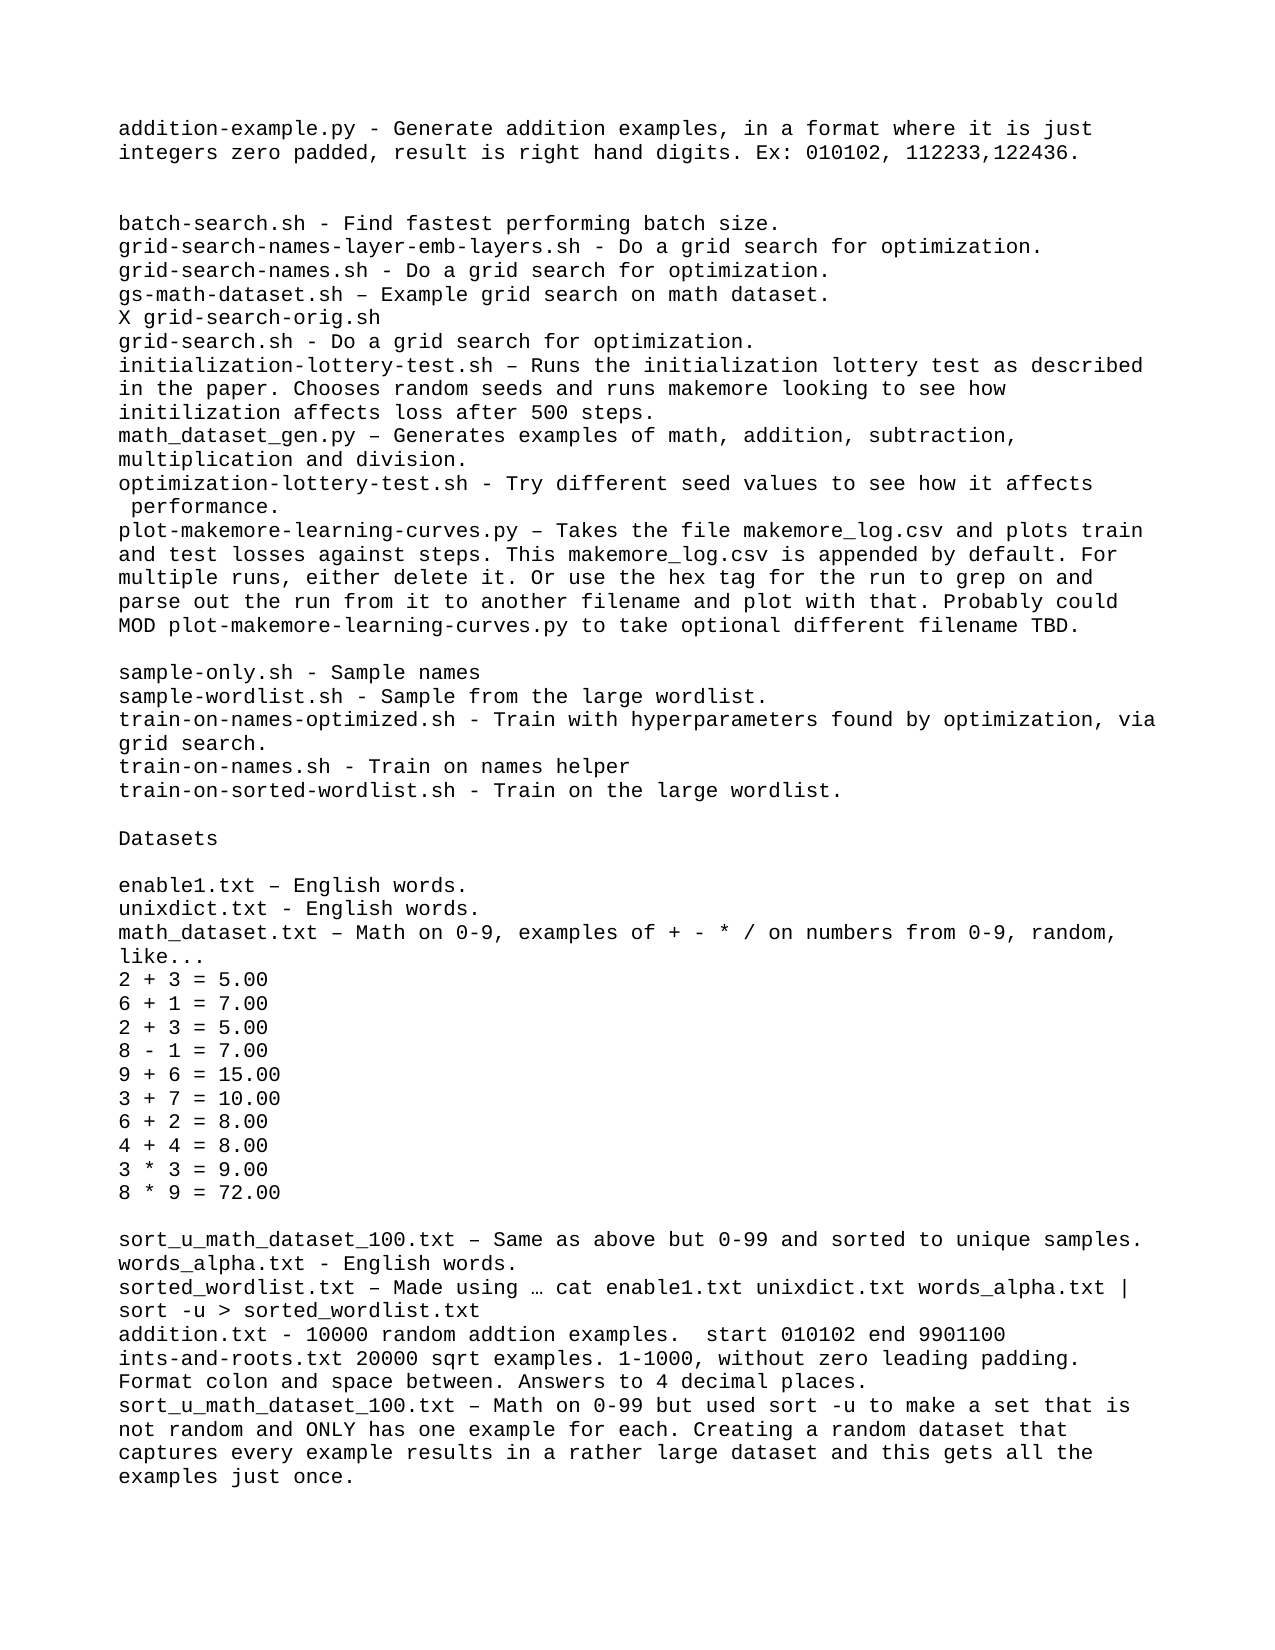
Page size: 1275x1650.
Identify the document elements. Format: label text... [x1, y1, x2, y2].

text 8 - 1 = 7.00 [118, 1040, 1157, 1064]
text gs-math-dataset.sh – Example grid search on math dataset. [118, 284, 1157, 307]
text train-on-names.sh - Train on names helper [118, 757, 1157, 780]
text sorted_wordlist.txt – Made using … cat enable1.txt unixdict.txt words_alpha.txt | sort -u > sorted_wordlist.txt [118, 1277, 1157, 1324]
text grid-search.sh - Do a grid search for optimization. [118, 331, 1157, 354]
text initialization-lottery-test.sh – Runs the initialization lottery test as described in the paper. Chooses random seeds and runs makemore looking to see how initilization affects loss after 500 steps. [118, 354, 1157, 426]
text sample-wordlist.sh - Sample from the large wordlist. [118, 686, 1157, 709]
text grid-search-names-layer-emb-layers.sh - Do a grid search for optimization. [118, 236, 1157, 260]
text X grid-search-orig.sh [118, 307, 1157, 331]
text ints-and-roots.txt 20000 sqrt examples. 1-1000, without zero leading padding. Format colon and space between. Answers to 4 decimal places. [118, 1348, 1157, 1395]
text 8 * 9 = 72.00 [118, 1182, 1157, 1206]
text math_dataset_gen.py – Generates examples of math, addition, subtraction, multiplication and division. [118, 426, 1157, 473]
text 3 + 7 = 10.00 [118, 1088, 1157, 1111]
text 6 + 1 = 7.00 [118, 993, 1157, 1017]
text unixdict.txt - English words. [118, 898, 1157, 922]
text sort_u_math_dataset_100.txt – Same as above but 0-99 and sorted to unique samples. [118, 1229, 1157, 1253]
text 6 + 2 = 8.00 [118, 1111, 1157, 1135]
text plot-makemore-learning-curves.py – Takes the file makemore_log.csv and plots train and test losses against steps. This makemore_log.csv is appended by default. For multiple runs, either delete it. Or use the hex tag for the run to grep on and parse out the run from it to another filename and plot with that. Probably could MOD plot-makemore-learning-curves.py to take optional different filename TBD. [118, 520, 1157, 638]
text 4 + 4 = 8.00 [118, 1135, 1157, 1158]
text train-on-sorted-wordlist.sh - Train on the large wordlist. [118, 780, 1157, 804]
text optimization-lottery-test.sh - Try different seed values to see how it affects [118, 473, 1157, 496]
text 2 + 3 = 5.00 [118, 969, 1157, 993]
text train-on-names-optimized.sh - Train with hyperparameters found by optimization, via grid search. [118, 709, 1157, 757]
text addition.txt - 10000 random addtion examples. start 010102 end 9901100 [118, 1324, 1157, 1348]
text sort_u_math_dataset_100.txt – Math on 0-99 but used sort -u to make a set that is not random and ONLY has one example for each. Creating a random dataset that captures every example results in a rather large dataset and this gets all the examples just once. [118, 1395, 1157, 1489]
text addition-example.py - Generate addition examples, in a format where it is just integers zero padded, result is right hand digits. Ex: 010102, 112233,122436. [118, 118, 1157, 165]
text Datasets [118, 827, 1157, 851]
text words_alpha.txt - English words. [118, 1253, 1157, 1277]
text 2 + 3 = 5.00 [118, 1017, 1157, 1040]
text 3 * 3 = 9.00 [118, 1158, 1157, 1182]
text performance. [118, 496, 1157, 520]
text sample-only.sh - Sample names [118, 662, 1157, 686]
text grid-search-names.sh - Do a grid search for optimization. [118, 260, 1157, 284]
text 9 + 6 = 15.00 [118, 1064, 1157, 1088]
text enable1.txt – English words. [118, 875, 1157, 898]
text math_dataset.txt – Math on 0-9, examples of + - * / on numbers from 0-9, random, like... [118, 922, 1157, 969]
text batch-search.sh - Find fastest performing batch size. [118, 213, 1157, 236]
